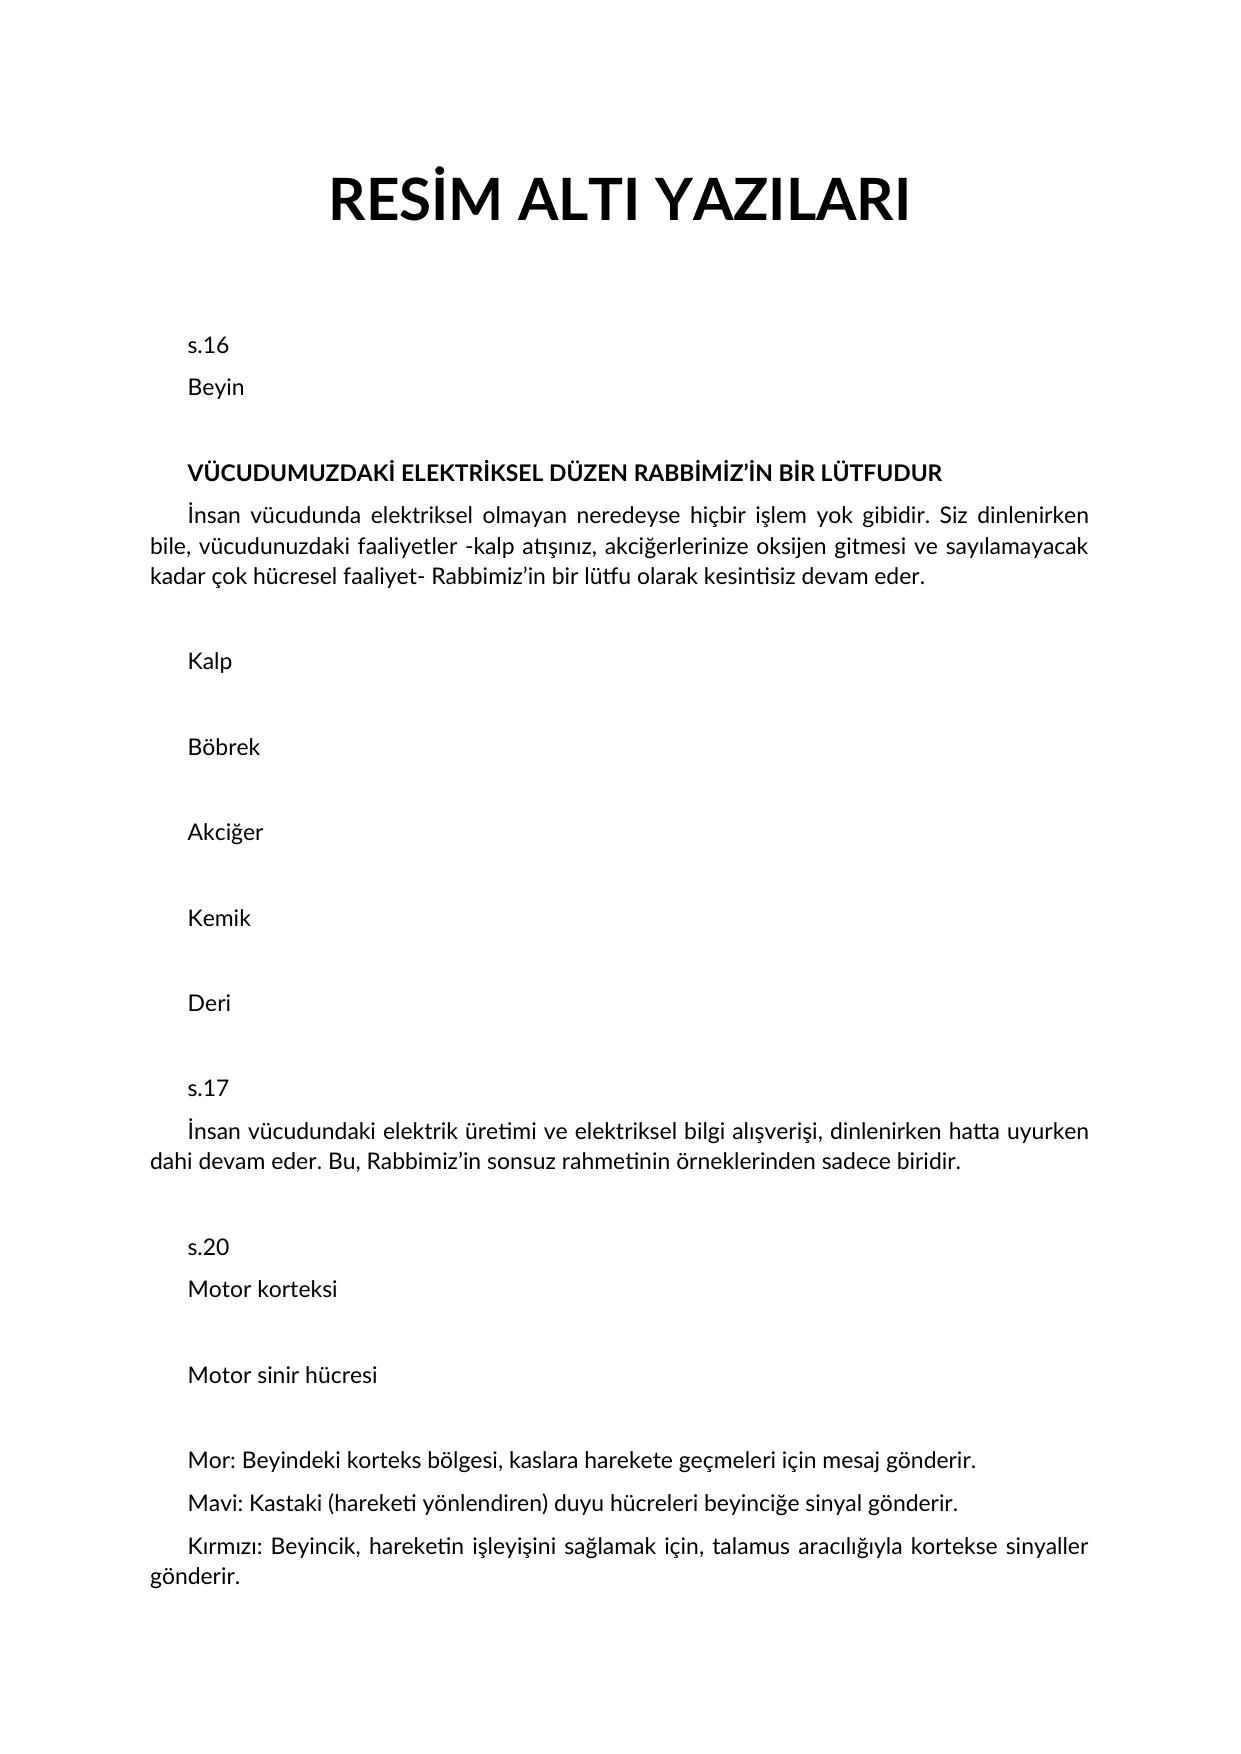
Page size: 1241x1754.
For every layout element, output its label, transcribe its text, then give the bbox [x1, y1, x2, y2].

subtitle RESİM ALTI YAZILARI [150, 162, 1090, 232]
text Beyin [150, 373, 1090, 401]
text s.16 [150, 330, 1090, 358]
text Kemik [150, 903, 1090, 931]
text s.17 [150, 1074, 1090, 1102]
text Akciğer [150, 818, 1090, 845]
text İnsan vücudundaki elektrik üretimi ve elektriksel bilgi alışverişi, dinlenirken hatta uyurken dahi devam eder. Bu, Rabbimiz’in sonsuz rahmetinin örneklerinden sadece biridir. [150, 1117, 1090, 1174]
text Motor sinir hücresi [150, 1361, 1090, 1388]
text İnsan vücudunda elektriksel olmayan neredeyse hiçbir işlem yok gibidir. Siz dinlenirken bile, vücudunuzdaki faaliyetler -kalp atışınız, akciğerlerinize oksijen gitmesi ve sayılamayacak kadar çok hücresel faaliyet- Rabbimiz’in bir lütfu olarak kesintisiz devam eder. [150, 501, 1090, 589]
text Böbrek [150, 732, 1090, 760]
text Mavi: Kastaki (hareketi yönlendiren) duyu hücreleri beyinciğe sinyal gönderir. [150, 1489, 1090, 1516]
text VÜCUDUMUZDAKİ ELEKTRİKSEL DÜZEN RABBİMİZ’İN BİR LÜTFUDUR [150, 458, 1090, 486]
text Kırmızı: Beyincik, hareketin işleyişini sağlamak için, talamus aracılığıyla kortekse sinyaller gönderir. [150, 1531, 1090, 1589]
text Deri [150, 989, 1090, 1016]
text s.20 [150, 1232, 1090, 1260]
text Motor korteksi [150, 1275, 1090, 1303]
text Kalp [150, 647, 1090, 674]
text Mor: Beyindeki korteks bölgesi, kaslara harekete geçmeleri için mesaj gönderir. [150, 1446, 1090, 1473]
